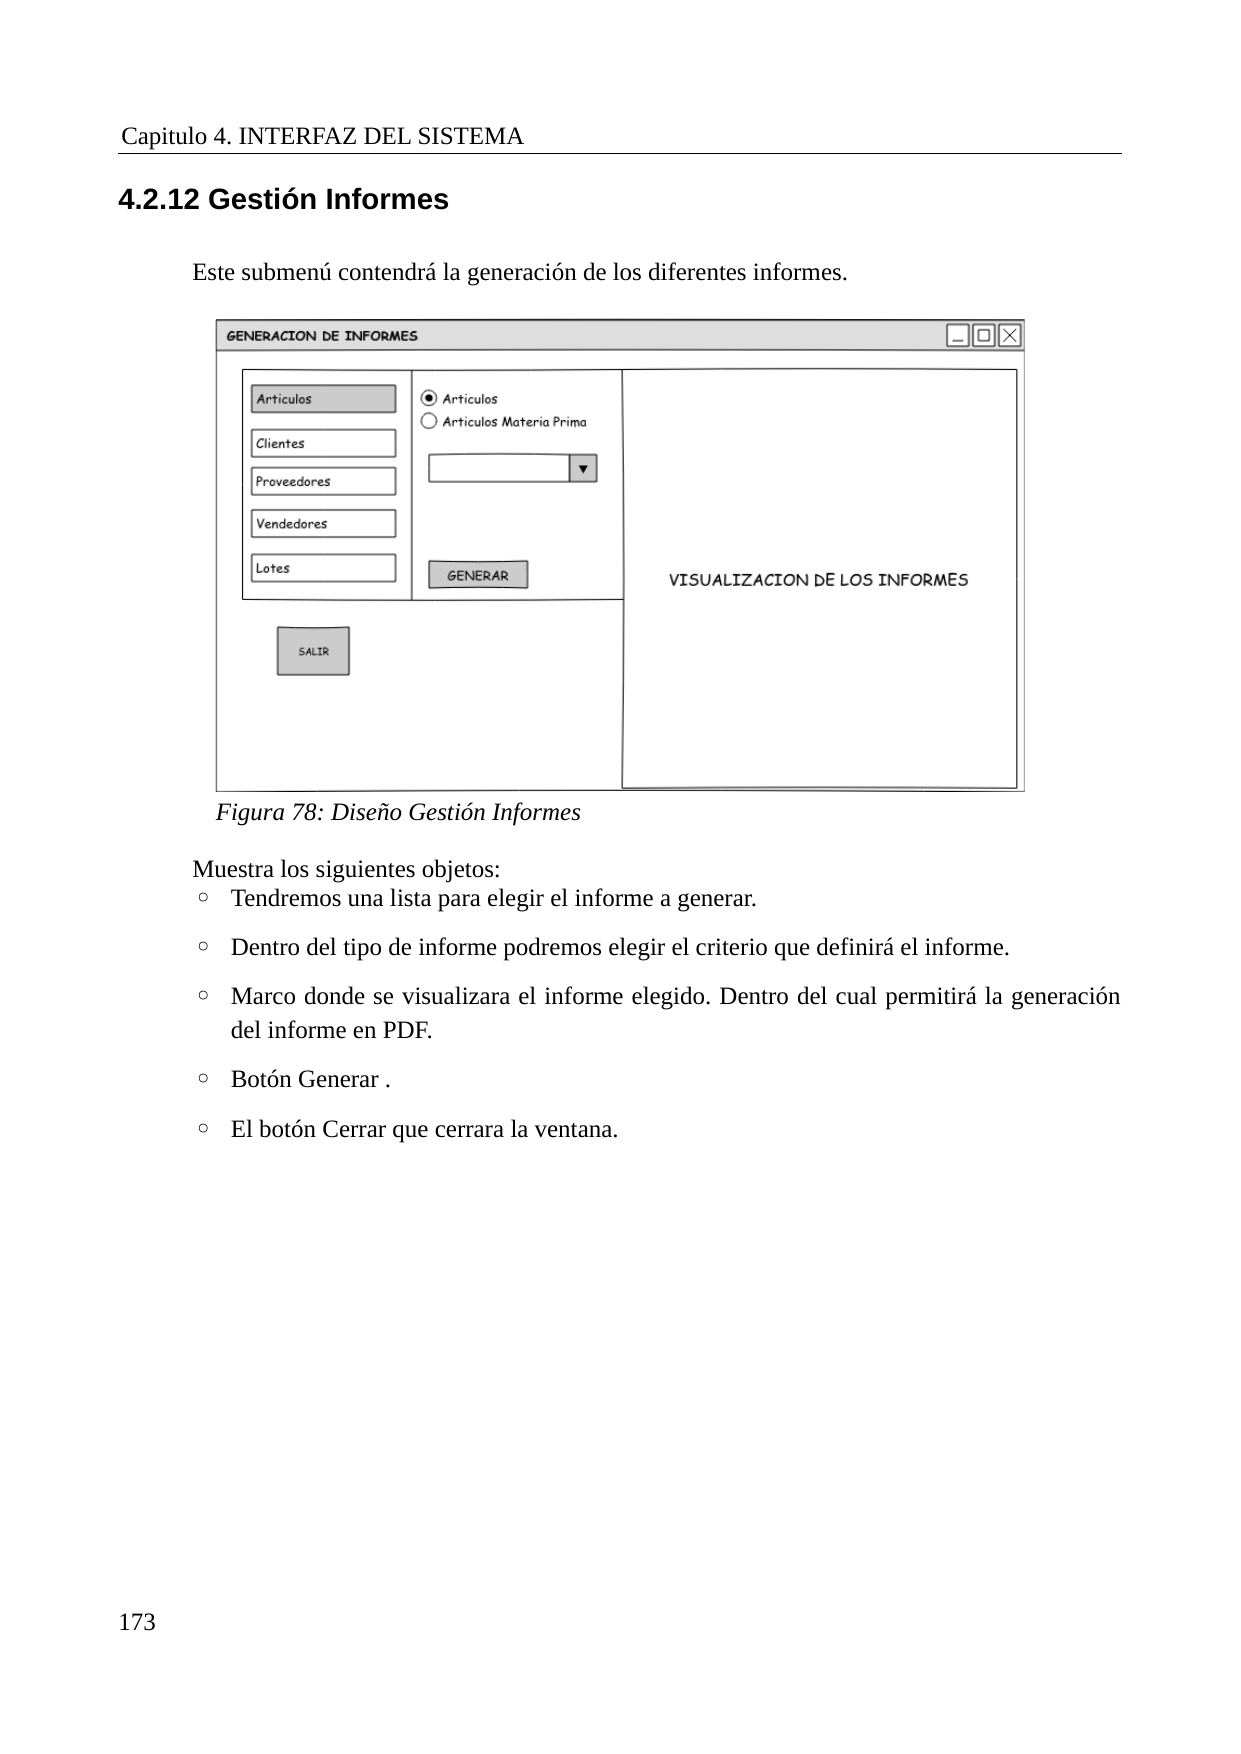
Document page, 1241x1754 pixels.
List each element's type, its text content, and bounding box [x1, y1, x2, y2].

list Botón Generar . [193, 1064, 1122, 1093]
list Dentro del tipo de informe podremos elegir el criterio que definirá el informe. [193, 932, 1122, 961]
text Muestra los siguientes objetos: [118, 854, 1122, 883]
picture [215, 318, 1025, 792]
subtitle 4.2.12 Gestión Informes [118, 182, 1122, 216]
text Este submenú contendrá la generación de los diferentes informes. [118, 257, 1122, 286]
text Figura 78: Diseño Gestión Informes [216, 792, 1025, 825]
list Marco donde se visualizara el informe elegido. Dentro del cual permitirá la generación del informe en PDF. [193, 981, 1122, 1044]
list Tendremos una lista para elegir el informe a generar. [193, 883, 1122, 912]
list El botón Cerrar que cerrara la ventana. [193, 1114, 1122, 1142]
